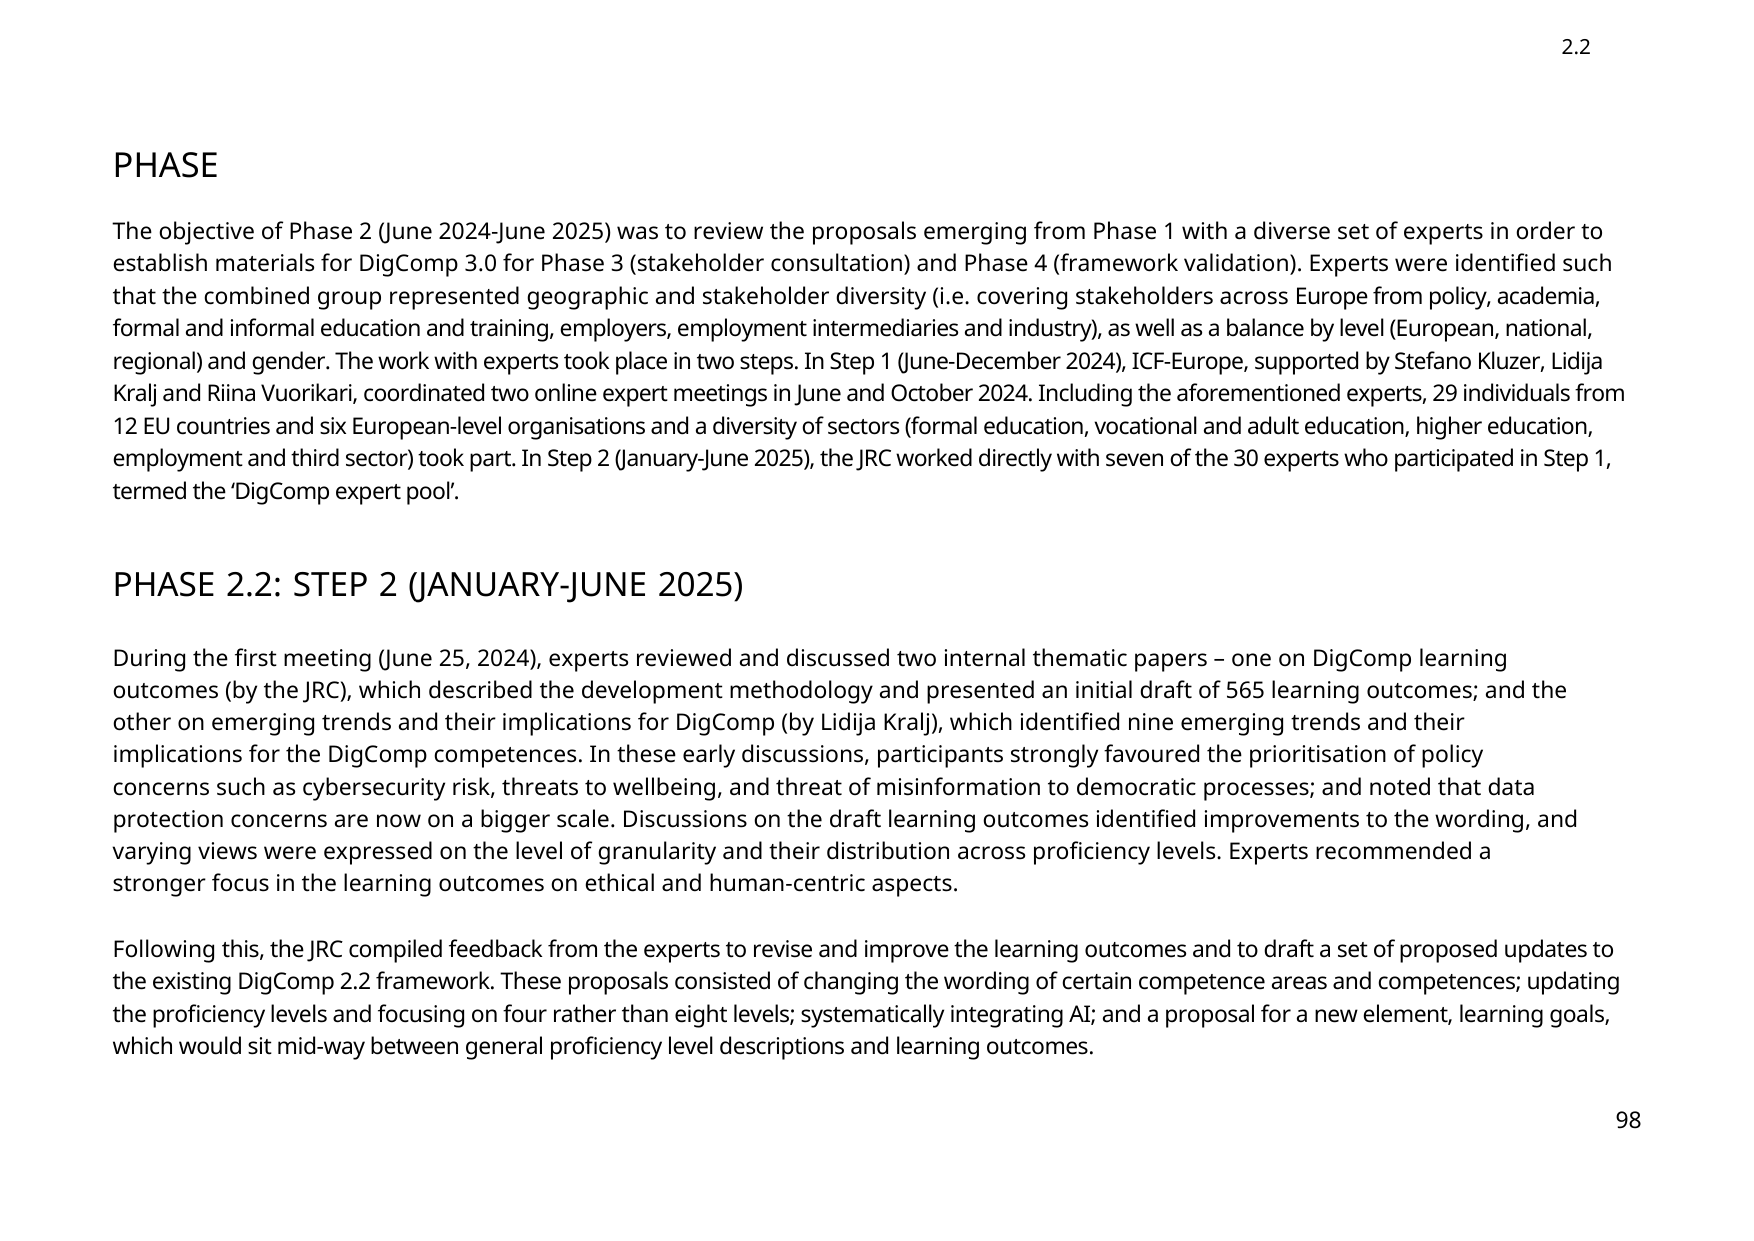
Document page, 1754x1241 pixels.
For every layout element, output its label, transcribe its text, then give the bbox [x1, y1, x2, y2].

text During the first meeting (June 25, 2024), experts reviewed and discussed two internal thematic papers – one on DigComp learning outcomes (by the JRC), which described the development methodology and presented an initial draft of 565 learning outcomes; and the other on emerging trends and their implications for DigComp (by Lidija Kralj), which identified nine emerging trends and their implications for the DigComp competences. In these early discussions, participants strongly favoured the prioritisation of policy concerns such as cybersecurity risk, threats to wellbeing, and threat of misinformation to democratic processes; and noted that data protection concerns are now on a bigger scale. Discussions on the draft learning outcomes identified improvements to the wording, and varying views were expressed on the level of granularity and their distribution across proficiency levels. Experts recommended a stronger focus in the learning outcomes on ethical and human-centric aspects. [112, 642, 1579, 898]
text The objective of Phase 2 (June 2024-June 2025) was to review the proposals emerging from Phase 1 with a diverse set of experts in order to establish materials for DigComp 3.0 for Phase 3 (stakeholder consultation) and Phase 4 (framework validation). Experts were identified such that the combined group represented geographic and stakeholder diversity (i.e. covering stakeholders across Europe from policy, academia, formal and informal education and training, employers, employment intermediaries and industry), as well as a balance by level (European, national, regional) and gender. The work with experts took place in two steps. In Step 1 (June-December 2024), ICF-Europe, supported by Stefano Kluzer, Lidija Kralj and Riina Vuorikari, coordinated two online expert meetings in June and October 2024. Including the aforementioned experts, 29 individuals from 12 EU countries and six European-level organisations and a diversity of sectors (formal education, vocational and adult education, higher education, employment and third sector) took part. In Step 2 (January-June 2025), the JRC worked directly with seven of the 30 experts who participated in Step 1, termed the ‘DigComp expert pool’. [112, 214, 1640, 506]
subtitle PHASE 2.2: STEP 2 (JANUARY-JUNE 2025) [112, 561, 1641, 606]
text Following this, the JRC compiled feedback from the experts to revise and improve the learning outcomes and to draft a set of proposed updates to the existing DigComp 2.2 framework. These proposals consisted of changing the wording of certain competence areas and competences; updating the proficiency levels and focusing on four rather than eight levels; systematically integrating AI; and a proposal for a new element, learning goals, which would sit mid-way between general proficiency level descriptions and learning outcomes. [112, 933, 1641, 1061]
subtitle PHASE [112, 150, 1641, 184]
